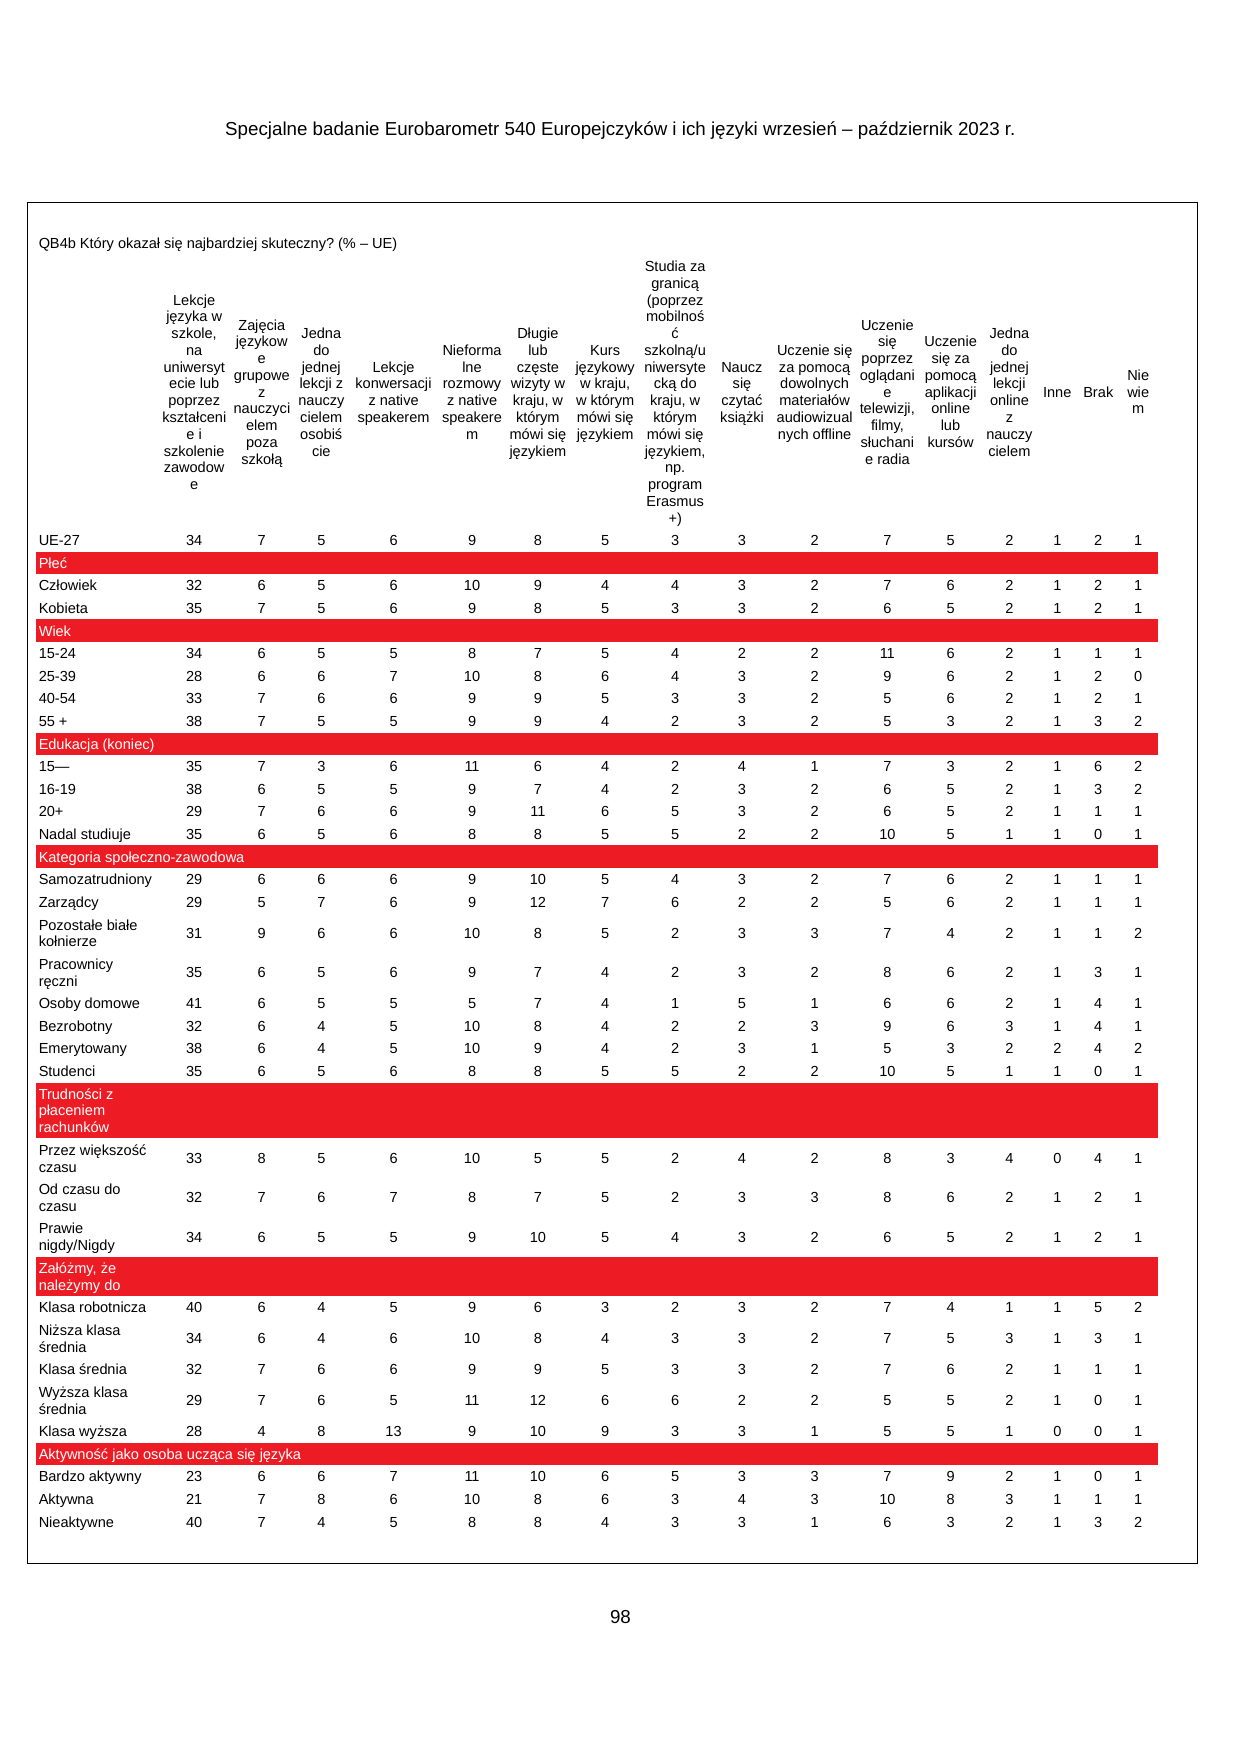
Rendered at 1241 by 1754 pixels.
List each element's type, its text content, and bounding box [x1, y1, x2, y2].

table_cell 3 [640, 1420, 710, 1443]
table_cell 1 [1118, 800, 1158, 823]
table_cell 8 [438, 1178, 505, 1217]
table_cell [1118, 619, 1158, 642]
table_cell 6 [919, 665, 982, 687]
table_cell 2 [640, 913, 710, 953]
table_cell 2 [982, 891, 1036, 913]
table_cell Od czasu do czasu [36, 1178, 159, 1217]
table_cell 2 [982, 687, 1036, 710]
table_cell 7 [505, 642, 570, 664]
table_cell Trudności z płaceniem rachunków [36, 1083, 159, 1138]
table_header [773, 232, 856, 255]
table_cell 9 [505, 687, 570, 710]
table_cell 2 [640, 1015, 710, 1037]
table_cell 0 [1078, 1060, 1118, 1082]
table_cell 4 [294, 1319, 348, 1358]
table_cell 1 [1036, 778, 1078, 800]
table_cell 32 [159, 1178, 229, 1217]
table_cell 6 [856, 597, 919, 619]
table_cell [570, 1443, 640, 1465]
table_cell 3 [640, 529, 710, 552]
table_cell 6 [294, 868, 348, 891]
table_cell 1 [773, 1037, 856, 1060]
table_cell 11 [505, 800, 570, 823]
table_cell 3 [640, 1488, 710, 1510]
table_cell 1 [982, 823, 1036, 845]
table_cell 7 [229, 687, 294, 710]
table_cell Nie wiem [1118, 255, 1158, 529]
table_cell 5 [856, 687, 919, 710]
table_cell 10 [438, 1488, 505, 1510]
table_cell 3 [294, 755, 348, 778]
table_cell 10 [505, 1420, 570, 1443]
table_cell 6 [348, 597, 438, 619]
table_cell 2 [1118, 1510, 1158, 1533]
table_cell 4 [570, 953, 640, 992]
table_cell 4 [1078, 992, 1118, 1014]
table_cell 6 [229, 868, 294, 891]
table_cell 3 [710, 529, 773, 552]
table_cell 2 [640, 1037, 710, 1060]
table_cell 1 [1118, 642, 1158, 664]
table_cell Bardzo aktywny [36, 1465, 159, 1488]
table_cell 7 [229, 1488, 294, 1510]
table_cell 6 [570, 800, 640, 823]
table_cell 6 [294, 800, 348, 823]
table_cell 6 [229, 1319, 294, 1358]
table_cell [640, 619, 710, 642]
table_cell 2 [982, 597, 1036, 619]
table_cell 7 [505, 992, 570, 1014]
table_cell 5 [229, 891, 294, 913]
table_cell 2 [773, 642, 856, 664]
table_cell 2 [773, 868, 856, 891]
table_cell Studia za granicą (poprzez mobilność szkolną/uniwersytecką do kraju, w którym mówi się językiem, np. program Erasmus+) [640, 255, 710, 529]
table_cell 2 [982, 1037, 1036, 1060]
table_cell 4 [570, 574, 640, 597]
table_cell 2 [982, 778, 1036, 800]
table_cell 5 [919, 823, 982, 845]
table_cell 1 [1078, 891, 1118, 913]
table_cell 1 [1036, 1296, 1078, 1319]
table_cell 10 [505, 868, 570, 891]
table_cell Uczenie się za pomocą aplikacji online lub kursów [919, 255, 982, 529]
table_cell 7 [856, 1465, 919, 1488]
table_cell 1 [1036, 868, 1078, 891]
table_cell 6 [229, 953, 294, 992]
table_cell 6 [348, 1060, 438, 1082]
table_cell 9 [438, 1420, 505, 1443]
table_cell 3 [919, 1510, 982, 1533]
table_cell 7 [856, 755, 919, 778]
table_cell 29 [159, 868, 229, 891]
table_cell 6 [856, 992, 919, 1014]
table_cell 8 [856, 953, 919, 992]
table_cell 3 [1078, 710, 1118, 732]
table_cell 5 [570, 1358, 640, 1381]
table_cell 6 [856, 778, 919, 800]
table_cell 1 [1118, 1139, 1158, 1178]
table_cell 5 [640, 800, 710, 823]
table_cell 1 [773, 992, 856, 1014]
table_cell 1 [1036, 1488, 1078, 1510]
table_cell 9 [438, 1217, 505, 1257]
table_cell 2 [1078, 597, 1118, 619]
table_cell 29 [159, 891, 229, 913]
table_cell 2 [982, 642, 1036, 664]
table_cell 3 [710, 1037, 773, 1060]
table_cell 34 [159, 1319, 229, 1358]
table_cell 4 [1078, 1015, 1118, 1037]
table_cell 2 [982, 710, 1036, 732]
table_cell Kategoria społeczno-zawodowa [36, 845, 640, 868]
table_cell [919, 1083, 982, 1138]
table_cell 5 [570, 1217, 640, 1257]
table_cell Samozatrudniony [36, 868, 159, 891]
table_cell 1 [1118, 891, 1158, 913]
table_cell 1 [1118, 868, 1158, 891]
table_cell 2 [640, 1178, 710, 1217]
table_cell 3 [640, 1510, 710, 1533]
table_cell 0 [1036, 1420, 1078, 1443]
table_cell 3 [710, 574, 773, 597]
table_cell 4 [570, 1319, 640, 1358]
table_cell [982, 1083, 1036, 1138]
table_cell 8 [505, 1060, 570, 1082]
table_cell 11 [438, 1465, 505, 1488]
table_cell 5 [570, 913, 640, 953]
table_cell 6 [294, 1358, 348, 1381]
table_cell 1 [982, 1296, 1036, 1319]
table_cell 2 [773, 710, 856, 732]
table_cell 7 [229, 529, 294, 552]
table_cell Załóżmy, że należymy do [36, 1257, 159, 1296]
table_cell 40-54 [36, 687, 159, 710]
table_cell 1 [1036, 1060, 1078, 1082]
table_cell 4 [570, 1037, 640, 1060]
table_cell 4 [570, 778, 640, 800]
table_cell 1 [1118, 1465, 1158, 1488]
table_cell 5 [348, 1217, 438, 1257]
table_cell 7 [229, 800, 294, 823]
table_cell 2 [773, 529, 856, 552]
table_cell 3 [710, 1178, 773, 1217]
table_cell [1118, 1443, 1158, 1465]
table_cell 6 [348, 891, 438, 913]
table_cell 5 [294, 953, 348, 992]
table_cell Inne [1036, 255, 1078, 529]
table_cell 8 [438, 1510, 505, 1533]
table_cell 4 [919, 1296, 982, 1319]
table_cell 6 [294, 687, 348, 710]
table_cell 7 [505, 1178, 570, 1217]
table_cell [1118, 733, 1158, 755]
table_cell 6 [294, 1381, 348, 1420]
table_cell 8 [505, 597, 570, 619]
table_cell [856, 1083, 919, 1138]
table_cell 5 [919, 529, 982, 552]
table_cell 4 [710, 1139, 773, 1178]
table_cell [982, 733, 1036, 755]
table_cell 3 [710, 868, 773, 891]
table_cell Jedna do jednej lekcji z nauczycielem osobiście [294, 255, 348, 529]
table_cell Kurs językowy w kraju, w którym mówi się językiem [570, 255, 640, 529]
table_cell 3 [773, 1015, 856, 1037]
table_cell 3 [773, 1178, 856, 1217]
table_cell 2 [1118, 778, 1158, 800]
table_cell 2 [1078, 665, 1118, 687]
table_cell 5 [294, 574, 348, 597]
table_cell 7 [229, 755, 294, 778]
table_cell 6 [919, 1178, 982, 1217]
table_cell 34 [159, 529, 229, 552]
table_cell 4 [1078, 1037, 1118, 1060]
table_cell 5 [294, 1060, 348, 1082]
table_cell 3 [982, 1488, 1036, 1510]
table_cell 38 [159, 1037, 229, 1060]
table_cell 3 [640, 597, 710, 619]
table_cell 3 [982, 1015, 1036, 1037]
table_cell 9 [438, 687, 505, 710]
table_cell [570, 552, 640, 574]
table_cell 2 [982, 1381, 1036, 1420]
table_cell 25-39 [36, 665, 159, 687]
table_cell [773, 1083, 856, 1138]
table_cell 5 [294, 710, 348, 732]
table_cell 1 [1118, 1217, 1158, 1257]
table_cell [919, 845, 982, 868]
table_cell 5 [570, 868, 640, 891]
table_cell [640, 1083, 710, 1138]
table_cell 6 [919, 1358, 982, 1381]
table_cell [159, 619, 229, 642]
table_cell 2 [773, 1296, 856, 1319]
table_cell 6 [570, 1381, 640, 1420]
table_cell Edukacja (koniec) [36, 733, 640, 755]
table_cell 3 [710, 665, 773, 687]
table_cell 2 [1078, 574, 1118, 597]
table_cell 12 [505, 1381, 570, 1420]
table_cell [505, 1083, 570, 1138]
table_cell [982, 619, 1036, 642]
table_cell Wiek [36, 619, 159, 642]
table_cell 1 [1036, 597, 1078, 619]
table_cell [919, 552, 982, 574]
table_cell 2 [640, 1139, 710, 1178]
table_cell 1 [773, 755, 856, 778]
table_cell 9 [438, 1296, 505, 1319]
table_cell 3 [1078, 953, 1118, 992]
table_cell 6 [348, 687, 438, 710]
table_cell 8 [438, 823, 505, 845]
table_cell 2 [710, 1060, 773, 1082]
table_cell 3 [773, 1488, 856, 1510]
table_cell 7 [348, 665, 438, 687]
table_cell 6 [570, 665, 640, 687]
table_cell 38 [159, 778, 229, 800]
table_cell Zajęcia językowe grupowe z nauczycielem poza szkołą [229, 255, 294, 529]
table_cell 3 [710, 1510, 773, 1533]
table_cell 5 [919, 1319, 982, 1358]
table_cell 29 [159, 1381, 229, 1420]
table_cell [1078, 1083, 1118, 1138]
table_cell 5 [919, 597, 982, 619]
table_cell [1078, 733, 1118, 755]
table_cell 1 [1118, 1178, 1158, 1217]
table_header [856, 232, 919, 255]
table_cell [1036, 1083, 1078, 1138]
table_cell 1 [1036, 823, 1078, 845]
table_cell [294, 1257, 348, 1296]
table_cell [1036, 733, 1078, 755]
table_cell 6 [348, 755, 438, 778]
table_cell 28 [159, 1420, 229, 1443]
table_cell 5 [919, 800, 982, 823]
table_cell 3 [640, 1358, 710, 1381]
table_cell 3 [773, 913, 856, 953]
table_cell [1036, 845, 1078, 868]
table_header [570, 232, 640, 255]
table_cell 9 [505, 1037, 570, 1060]
table_cell 15-24 [36, 642, 159, 664]
table_cell [1078, 552, 1118, 574]
table_cell 0 [1118, 665, 1158, 687]
table_cell 3 [919, 755, 982, 778]
table_cell 2 [773, 800, 856, 823]
table_cell 5 [294, 1139, 348, 1178]
table_cell 2 [773, 891, 856, 913]
table_cell 5 [294, 778, 348, 800]
table_cell 1 [1036, 1015, 1078, 1037]
table_cell [1078, 845, 1118, 868]
table_cell 3 [710, 687, 773, 710]
table_cell [294, 619, 348, 642]
table_cell 2 [982, 1217, 1036, 1257]
table_cell 1 [1036, 1319, 1078, 1358]
table_cell Jedna do jednej lekcji online z nauczycielem [982, 255, 1036, 529]
table_cell 7 [505, 778, 570, 800]
table_cell [856, 733, 919, 755]
table_cell 7 [229, 1178, 294, 1217]
table_cell [159, 1083, 229, 1138]
table_cell 40 [159, 1510, 229, 1533]
table_cell [710, 552, 773, 574]
table_cell 5 [640, 823, 710, 845]
table_cell 3 [710, 1319, 773, 1358]
table_header [640, 232, 710, 255]
table_cell 7 [856, 1358, 919, 1381]
table_cell [856, 552, 919, 574]
table_cell 6 [229, 1217, 294, 1257]
table_cell 3 [710, 913, 773, 953]
table_cell 5 [919, 1381, 982, 1420]
table_cell Aktywna [36, 1488, 159, 1510]
table_cell 2 [982, 1178, 1036, 1217]
table_cell 6 [856, 800, 919, 823]
table_cell 9 [438, 1358, 505, 1381]
table_cell 6 [570, 1488, 640, 1510]
table_cell 2 [710, 1015, 773, 1037]
table_cell 2 [982, 1465, 1036, 1488]
table_cell 1 [1118, 823, 1158, 845]
table_cell 34 [159, 642, 229, 664]
table_cell 33 [159, 1139, 229, 1178]
table_cell [710, 1257, 773, 1296]
table_cell 2 [773, 1139, 856, 1178]
table_cell 1 [773, 1420, 856, 1443]
table_cell 2 [982, 913, 1036, 953]
table_cell 10 [438, 1319, 505, 1358]
table_cell 35 [159, 755, 229, 778]
table_header [1036, 232, 1078, 255]
table_cell 6 [229, 642, 294, 664]
table_cell [773, 619, 856, 642]
table_cell 2 [1078, 1217, 1118, 1257]
table_cell 6 [919, 642, 982, 664]
table_cell 7 [856, 913, 919, 953]
table_cell 9 [505, 1358, 570, 1381]
table_cell 2 [773, 1060, 856, 1082]
table_cell 8 [505, 913, 570, 953]
table_cell 1 [982, 1060, 1036, 1082]
table_cell 6 [229, 1465, 294, 1488]
table_cell 2 [982, 868, 1036, 891]
table_cell 1 [1036, 574, 1078, 597]
table_cell 5 [294, 1217, 348, 1257]
table_cell [36, 255, 159, 529]
table_header [1118, 232, 1158, 255]
table_cell 33 [159, 687, 229, 710]
table_cell 4 [640, 1217, 710, 1257]
table_cell 1 [1118, 1015, 1158, 1037]
table_cell 38 [159, 710, 229, 732]
table_cell 9 [856, 1015, 919, 1037]
table_cell 2 [773, 687, 856, 710]
table_cell Niższa klasa średnia [36, 1319, 159, 1358]
table_cell 2 [710, 823, 773, 845]
table_cell [710, 1083, 773, 1138]
table_cell Emerytowany [36, 1037, 159, 1060]
table_cell Klasa średnia [36, 1358, 159, 1381]
table_cell 1 [1078, 800, 1118, 823]
table_cell 4 [294, 1296, 348, 1319]
table_cell 1 [1078, 642, 1118, 664]
table_cell [640, 552, 710, 574]
table_header QB4b Który okazał się najbardziej skuteczny? (% – UE) [36, 232, 570, 255]
table_cell 0 [1078, 823, 1118, 845]
table_cell 5 [856, 1037, 919, 1060]
table_cell 5 [570, 1060, 640, 1082]
table_cell 5 [294, 597, 348, 619]
table_cell 2 [773, 778, 856, 800]
table_cell 7 [229, 1510, 294, 1533]
table_cell 5 [348, 710, 438, 732]
table_cell 4 [570, 1015, 640, 1037]
table_cell Pracownicy ręczni [36, 953, 159, 992]
table_cell 8 [294, 1488, 348, 1510]
table_cell 3 [919, 710, 982, 732]
table_cell 6 [229, 574, 294, 597]
table_cell [710, 845, 773, 868]
table_cell 4 [570, 710, 640, 732]
table_cell 7 [856, 529, 919, 552]
table_cell 5 [856, 1381, 919, 1420]
table_cell [919, 619, 982, 642]
table_cell 5 [640, 1465, 710, 1488]
table_cell 1 [1036, 755, 1078, 778]
table_cell 10 [438, 913, 505, 953]
table_cell Zarządcy [36, 891, 159, 913]
table_cell 1 [1036, 1465, 1078, 1488]
table_cell 1 [1118, 1381, 1158, 1420]
table_cell 15— [36, 755, 159, 778]
table_cell Lekcje konwersacji z native speakerem [348, 255, 438, 529]
table_cell 1 [1036, 1381, 1078, 1420]
table_cell 2 [982, 800, 1036, 823]
table_cell [1078, 1257, 1118, 1296]
table_cell 9 [438, 597, 505, 619]
table_cell 4 [982, 1139, 1036, 1178]
table_cell 2 [710, 891, 773, 913]
table_cell 6 [229, 992, 294, 1014]
table_cell 1 [773, 1510, 856, 1533]
table_cell 2 [773, 1217, 856, 1257]
table_cell 6 [856, 1217, 919, 1257]
table_cell [640, 1443, 710, 1465]
table_cell [570, 619, 640, 642]
table_cell [229, 619, 294, 642]
table_cell 5 [348, 778, 438, 800]
table_cell 5 [640, 1060, 710, 1082]
table_cell 32 [159, 1358, 229, 1381]
table_cell 2 [1078, 529, 1118, 552]
table_cell [982, 1257, 1036, 1296]
table_cell 6 [348, 868, 438, 891]
table_cell [159, 1257, 229, 1296]
table_cell 6 [505, 755, 570, 778]
table_cell 8 [919, 1488, 982, 1510]
table_cell 1 [1118, 1488, 1158, 1510]
table_cell 10 [438, 1139, 505, 1178]
table_cell 10 [438, 665, 505, 687]
table_cell 55 + [36, 710, 159, 732]
table_cell Aktywność jako osoba ucząca się języka [36, 1443, 570, 1465]
table_cell 3 [640, 687, 710, 710]
table_cell 6 [919, 992, 982, 1014]
table_cell 2 [982, 1358, 1036, 1381]
table_cell 6 [229, 1296, 294, 1319]
table_cell 5 [348, 992, 438, 1014]
table_cell 7 [294, 891, 348, 913]
table_cell 4 [640, 665, 710, 687]
table_cell 2 [640, 778, 710, 800]
table_cell [773, 733, 856, 755]
table_cell 5 [919, 1420, 982, 1443]
table_cell 4 [640, 642, 710, 664]
table_cell 8 [505, 823, 570, 845]
table_cell [294, 552, 348, 574]
table_cell [919, 1443, 982, 1465]
table_cell 9 [919, 1465, 982, 1488]
table_cell 6 [919, 868, 982, 891]
table_cell 3 [919, 1139, 982, 1178]
table_cell 2 [982, 574, 1036, 597]
table_cell [1118, 845, 1158, 868]
table_cell 5 [570, 823, 640, 845]
table_cell 2 [710, 1381, 773, 1420]
table_cell 6 [348, 529, 438, 552]
table_cell [919, 733, 982, 755]
table_cell [773, 1257, 856, 1296]
table_cell Klasa robotnicza [36, 1296, 159, 1319]
table_cell 16-19 [36, 778, 159, 800]
table_cell 5 [294, 642, 348, 664]
table_cell 0 [1078, 1465, 1118, 1488]
table_cell 1 [1036, 665, 1078, 687]
table_cell [710, 733, 773, 755]
table_cell 2 [640, 1296, 710, 1319]
table_cell 6 [919, 953, 982, 992]
table_cell 1 [1118, 687, 1158, 710]
table_cell Płeć [36, 552, 159, 574]
table_cell 6 [348, 1358, 438, 1381]
table_cell Studenci [36, 1060, 159, 1082]
table_cell 2 [773, 597, 856, 619]
table_cell Nieformalne rozmowy z native speakerem [438, 255, 505, 529]
table_cell 5 [919, 778, 982, 800]
table_cell 6 [229, 1060, 294, 1082]
table_cell 3 [710, 710, 773, 732]
table_cell 4 [294, 1510, 348, 1533]
table_cell 3 [640, 1319, 710, 1358]
table_cell Człowiek [36, 574, 159, 597]
table_cell [348, 552, 438, 574]
table_cell 9 [505, 710, 570, 732]
table_cell 5 [1078, 1296, 1118, 1319]
table_cell 5 [856, 891, 919, 913]
table_cell 35 [159, 953, 229, 992]
table_cell 2 [1118, 913, 1158, 953]
table_cell 1 [1118, 574, 1158, 597]
table_cell 5 [438, 992, 505, 1014]
table_header [710, 232, 773, 255]
table_cell 6 [1078, 755, 1118, 778]
table_cell 6 [348, 823, 438, 845]
table_cell 6 [229, 665, 294, 687]
table_cell 1 [1118, 1420, 1158, 1443]
table_cell 32 [159, 1015, 229, 1037]
table_cell 1 [1078, 1358, 1118, 1381]
table_cell 11 [438, 1381, 505, 1420]
table_cell 4 [710, 755, 773, 778]
table_cell 5 [570, 1139, 640, 1178]
table_cell [505, 1257, 570, 1296]
table_cell 4 [570, 1510, 640, 1533]
table_cell 1 [1036, 913, 1078, 953]
table_cell 6 [919, 891, 982, 913]
table_cell 6 [294, 1178, 348, 1217]
table_cell 1 [1036, 642, 1078, 664]
table_cell 7 [856, 1319, 919, 1358]
table_cell 7 [856, 868, 919, 891]
table_cell 8 [856, 1178, 919, 1217]
table_cell 4 [294, 1037, 348, 1060]
table_cell [1118, 1083, 1158, 1138]
table_cell 1 [1078, 913, 1118, 953]
table_cell 1 [982, 1420, 1036, 1443]
table_cell 3 [710, 1358, 773, 1381]
table_cell 8 [229, 1139, 294, 1178]
table_cell 6 [505, 1296, 570, 1319]
table_cell 6 [919, 1015, 982, 1037]
table_cell Brak [1078, 255, 1118, 529]
table_cell 2 [1036, 1037, 1078, 1060]
table_cell 4 [640, 574, 710, 597]
table_cell 35 [159, 597, 229, 619]
table_cell 7 [348, 1465, 438, 1488]
table_cell 6 [229, 1037, 294, 1060]
table_cell Pozostałe białe kołnierze [36, 913, 159, 953]
table_cell [856, 1443, 919, 1465]
table_cell 5 [348, 1381, 438, 1420]
table_cell [773, 1443, 856, 1465]
table_cell 0 [1078, 1420, 1118, 1443]
table_cell [640, 845, 710, 868]
table_cell 1 [1036, 1178, 1078, 1217]
table_cell 1 [1036, 529, 1078, 552]
table_cell [1118, 1257, 1158, 1296]
table_cell 2 [773, 1381, 856, 1420]
table_cell 6 [348, 1488, 438, 1510]
table_cell 1 [1118, 529, 1158, 552]
table_cell 9 [438, 529, 505, 552]
table_cell Przez większość czasu [36, 1139, 159, 1178]
table_cell 9 [505, 574, 570, 597]
table_cell 8 [505, 1510, 570, 1533]
table_cell [710, 619, 773, 642]
table_cell 10 [505, 1465, 570, 1488]
table_cell 4 [570, 755, 640, 778]
table_cell [982, 845, 1036, 868]
table_cell 29 [159, 800, 229, 823]
table_cell [856, 619, 919, 642]
table_cell 2 [640, 755, 710, 778]
table_cell 8 [505, 529, 570, 552]
table_cell 5 [570, 529, 640, 552]
table_cell 6 [919, 574, 982, 597]
table_cell 0 [1036, 1139, 1078, 1178]
table_cell 6 [640, 1381, 710, 1420]
table_cell 1 [1118, 992, 1158, 1014]
table_cell 8 [505, 1319, 570, 1358]
table_cell 13 [348, 1420, 438, 1443]
table_cell 2 [982, 953, 1036, 992]
table_cell [438, 1083, 505, 1138]
table_cell Nieaktywne [36, 1510, 159, 1533]
table_cell Uczenie się za pomocą dowolnych materiałów audiowizualnych offline [773, 255, 856, 529]
table_cell 12 [505, 891, 570, 913]
table_cell 3 [773, 1465, 856, 1488]
table_cell 1 [1036, 953, 1078, 992]
table_cell 6 [348, 800, 438, 823]
table_cell 8 [294, 1420, 348, 1443]
table_cell 35 [159, 823, 229, 845]
table_cell 1 [1118, 1060, 1158, 1082]
table_header [982, 232, 1036, 255]
table_cell Wyższa klasa średnia [36, 1381, 159, 1420]
table_cell 6 [919, 687, 982, 710]
table_cell 7 [229, 1358, 294, 1381]
table_cell 2 [982, 529, 1036, 552]
table_cell 7 [570, 891, 640, 913]
table_cell 6 [640, 891, 710, 913]
table_cell 1 [1036, 710, 1078, 732]
table_cell [1118, 552, 1158, 574]
table_cell 21 [159, 1488, 229, 1510]
table_cell 7 [229, 1381, 294, 1420]
table_cell 1 [1078, 868, 1118, 891]
table_cell 6 [348, 1319, 438, 1358]
table_cell 5 [856, 1420, 919, 1443]
table_cell 6 [229, 1015, 294, 1037]
table_cell [348, 1083, 438, 1138]
table_cell [919, 1257, 982, 1296]
table_cell 5 [348, 1015, 438, 1037]
table_cell 8 [856, 1139, 919, 1178]
table_cell 2 [640, 953, 710, 992]
table_cell 3 [1078, 1510, 1118, 1533]
table_cell [229, 1083, 294, 1138]
table_cell [570, 1257, 640, 1296]
table_cell [982, 552, 1036, 574]
table_cell 9 [438, 800, 505, 823]
table_cell 6 [294, 1465, 348, 1488]
table_cell 5 [294, 823, 348, 845]
table_cell [1078, 1443, 1118, 1465]
table_cell 8 [438, 1060, 505, 1082]
table_cell 10 [438, 574, 505, 597]
table_cell 5 [348, 1510, 438, 1533]
table_cell 2 [773, 823, 856, 845]
table_cell Bezrobotny [36, 1015, 159, 1037]
table_cell 3 [710, 800, 773, 823]
table_cell 9 [570, 1420, 640, 1443]
table_cell 8 [505, 1488, 570, 1510]
table_cell 7 [348, 1178, 438, 1217]
table_cell 6 [229, 778, 294, 800]
table_cell 1 [1036, 1510, 1078, 1533]
table_cell 7 [505, 953, 570, 992]
table_cell 5 [294, 529, 348, 552]
table_cell 5 [505, 1139, 570, 1178]
table_cell [348, 619, 438, 642]
table_cell 2 [773, 953, 856, 992]
table_cell 1 [1036, 1217, 1078, 1257]
table_cell 2 [773, 665, 856, 687]
table_cell [1078, 619, 1118, 642]
table_cell 6 [229, 823, 294, 845]
table_cell 1 [1036, 800, 1078, 823]
table_cell [159, 552, 229, 574]
table_cell 6 [570, 1465, 640, 1488]
table_cell 20+ [36, 800, 159, 823]
table_cell 5 [570, 597, 640, 619]
table_cell [1036, 552, 1078, 574]
table_cell [856, 1257, 919, 1296]
table_cell Długie lub częste wizyty w kraju, w którym mówi się językiem [505, 255, 570, 529]
table_cell [1036, 1443, 1078, 1465]
table_cell 10 [856, 1488, 919, 1510]
table_cell 10 [856, 1060, 919, 1082]
table_cell 5 [348, 1037, 438, 1060]
table_cell [570, 1083, 640, 1138]
table_cell [229, 1257, 294, 1296]
table_cell 4 [640, 868, 710, 891]
table_cell 5 [348, 642, 438, 664]
table_cell 10 [505, 1217, 570, 1257]
table_cell 6 [348, 953, 438, 992]
table_cell 10 [438, 1015, 505, 1037]
table_cell 8 [438, 642, 505, 664]
table_cell 1 [1118, 953, 1158, 992]
table_cell Naucz się czytać książki [710, 255, 773, 529]
table_cell 2 [982, 755, 1036, 778]
table_cell Uczenie się poprzez oglądanie telewizji, filmy, słuchanie radia [856, 255, 919, 529]
table_cell 5 [710, 992, 773, 1014]
table_cell [710, 1443, 773, 1465]
table_cell 2 [710, 642, 773, 664]
table_cell [229, 552, 294, 574]
table_cell 3 [710, 778, 773, 800]
table_cell 2 [1118, 1037, 1158, 1060]
table_cell 4 [710, 1488, 773, 1510]
table_cell 23 [159, 1465, 229, 1488]
table_cell 28 [159, 665, 229, 687]
table_cell [294, 1083, 348, 1138]
table_cell 7 [856, 1296, 919, 1319]
table_cell 3 [919, 1037, 982, 1060]
table_cell 32 [159, 574, 229, 597]
table_cell 9 [438, 953, 505, 992]
table_header [919, 232, 982, 255]
table_cell [438, 619, 505, 642]
table_header [1078, 232, 1118, 255]
table_cell 2 [982, 665, 1036, 687]
table_cell 34 [159, 1217, 229, 1257]
table_cell 4 [229, 1420, 294, 1443]
table_cell Osoby domowe [36, 992, 159, 1014]
table_cell [348, 1257, 438, 1296]
table_cell 41 [159, 992, 229, 1014]
table_cell UE-27 [36, 529, 159, 552]
table_cell 3 [1078, 778, 1118, 800]
table_cell 7 [229, 710, 294, 732]
table_cell 10 [438, 1037, 505, 1060]
table_cell 1 [1036, 992, 1078, 1014]
table_cell 10 [856, 823, 919, 845]
table_cell Prawie nigdy/Nigdy [36, 1217, 159, 1257]
table_cell 2 [1078, 1178, 1118, 1217]
table_cell 2 [982, 1510, 1036, 1533]
table_cell 4 [570, 992, 640, 1014]
table_cell Kobieta [36, 597, 159, 619]
table_cell 2 [1118, 710, 1158, 732]
table_cell Klasa wyższa [36, 1420, 159, 1443]
table_cell 4 [1078, 1139, 1118, 1178]
table_cell 2 [1118, 755, 1158, 778]
table_cell 3 [710, 1217, 773, 1257]
table_cell 3 [710, 597, 773, 619]
table_cell 11 [856, 642, 919, 664]
table_cell 8 [505, 1015, 570, 1037]
table_cell 7 [856, 574, 919, 597]
table_cell 5 [919, 1060, 982, 1082]
table_cell [438, 552, 505, 574]
table_cell 2 [773, 1358, 856, 1381]
table_cell Nadal studiuje [36, 823, 159, 845]
table_cell 6 [348, 913, 438, 953]
table_cell 0 [1078, 1381, 1118, 1420]
table_cell [640, 733, 710, 755]
table_cell 31 [159, 913, 229, 953]
table_cell 1 [1036, 687, 1078, 710]
table_cell 9 [229, 913, 294, 953]
table_cell 3 [570, 1296, 640, 1319]
table_cell [1036, 619, 1078, 642]
table_cell [773, 845, 856, 868]
table_cell 3 [710, 1465, 773, 1488]
table_cell 4 [294, 1015, 348, 1037]
table_cell 2 [640, 710, 710, 732]
table_cell 9 [438, 778, 505, 800]
table_cell 2 [982, 992, 1036, 1014]
table_cell 9 [438, 710, 505, 732]
table_cell [505, 619, 570, 642]
table_cell [438, 1257, 505, 1296]
table_cell [1036, 1257, 1078, 1296]
table_cell 6 [348, 574, 438, 597]
table_cell Lekcje języka w szkole, na uniwersytecie lub poprzez kształcenie i szkolenie zawodowe [159, 255, 229, 529]
table_cell 9 [856, 665, 919, 687]
table_cell [640, 1257, 710, 1296]
table_cell 9 [438, 868, 505, 891]
table_cell [982, 1443, 1036, 1465]
table_cell 5 [294, 992, 348, 1014]
table_cell 1 [1036, 891, 1078, 913]
table_cell 3 [710, 1296, 773, 1319]
table_cell 2 [1078, 687, 1118, 710]
table_cell 5 [856, 710, 919, 732]
table_cell 5 [570, 687, 640, 710]
table_cell 11 [438, 755, 505, 778]
table_cell 7 [229, 597, 294, 619]
table_cell 2 [1118, 1296, 1158, 1319]
table_cell 35 [159, 1060, 229, 1082]
table_cell 2 [773, 574, 856, 597]
table_cell 1 [1118, 1358, 1158, 1381]
table_cell 6 [348, 1139, 438, 1178]
table_cell 3 [710, 1420, 773, 1443]
table_cell 5 [570, 1178, 640, 1217]
table_cell [773, 552, 856, 574]
table_cell 8 [505, 665, 570, 687]
table_cell 6 [856, 1510, 919, 1533]
table_cell 4 [919, 913, 982, 953]
table_cell 1 [640, 992, 710, 1014]
table_cell 5 [919, 1217, 982, 1257]
table_cell 3 [982, 1319, 1036, 1358]
table_cell 5 [570, 642, 640, 664]
table_cell 2 [773, 1319, 856, 1358]
table_cell 1 [1118, 1319, 1158, 1358]
table_cell 5 [348, 1296, 438, 1319]
table_cell 3 [1078, 1319, 1118, 1358]
table_cell 40 [159, 1296, 229, 1319]
table_cell 6 [294, 913, 348, 953]
table_cell 6 [294, 665, 348, 687]
table_cell [856, 845, 919, 868]
table_cell 1 [1078, 1488, 1118, 1510]
table_cell [505, 552, 570, 574]
table_cell 1 [1036, 1358, 1078, 1381]
table_cell 1 [1118, 597, 1158, 619]
table_cell 3 [710, 953, 773, 992]
table_cell 9 [438, 891, 505, 913]
